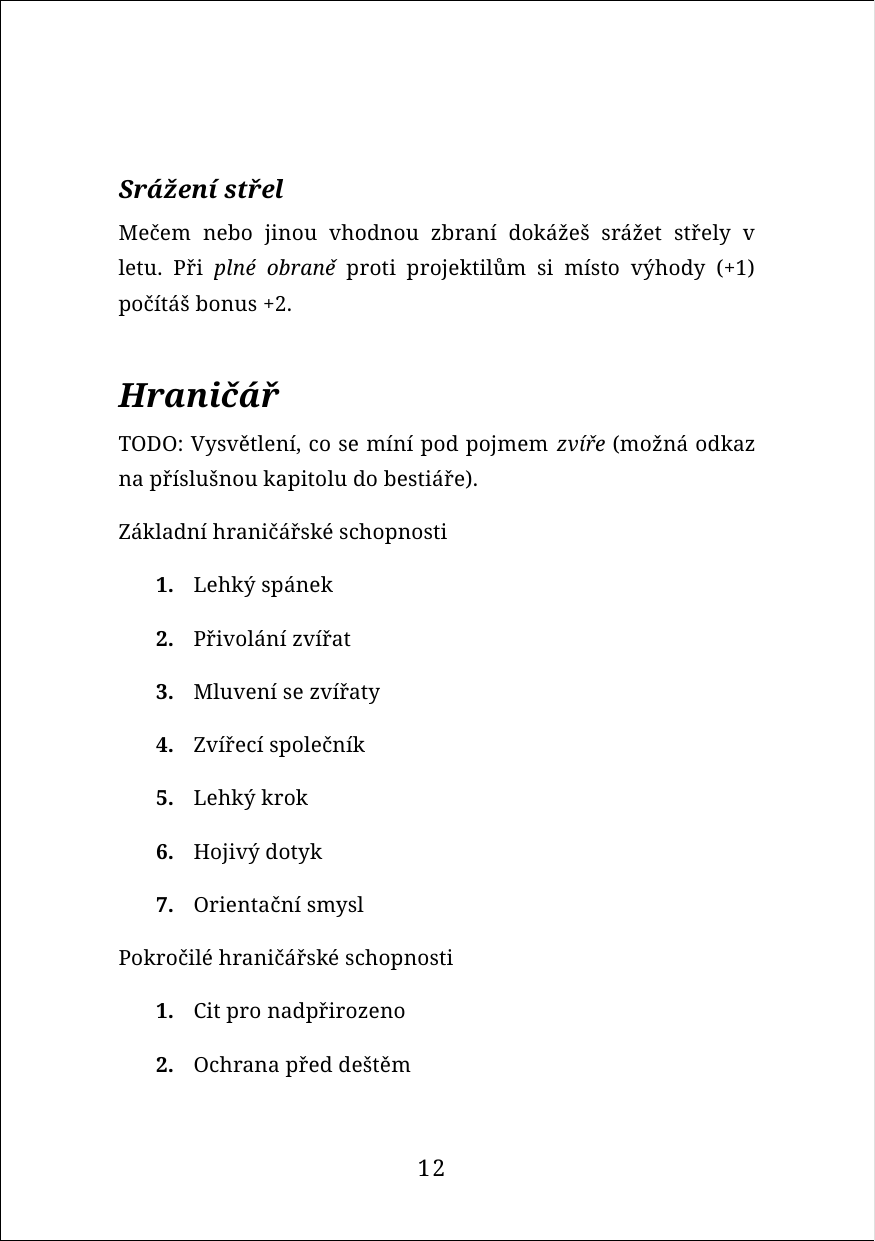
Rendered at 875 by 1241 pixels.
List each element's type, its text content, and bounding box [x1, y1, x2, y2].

text TODO: Vysvětlení, co se míní pod pojmem zvíře (možná odkaz na příslušnou kapitolu do bestiáře). [118, 429, 756, 493]
list Hojivý dotyk [156, 837, 756, 865]
text Základní hraničářské schopnosti [118, 517, 756, 546]
list Mluvení se zvířaty [156, 677, 756, 706]
subtitle Srážení střel [118, 172, 756, 206]
list Ochrana před deštěm [156, 1050, 756, 1078]
list Zvířecí společník [156, 730, 756, 759]
text Mečem nebo jinou vhodnou zbraní dokážeš srážet střely v letu. Při plné obraně proti projektilům si místo výhody (+1) počítáš bonus +2. [118, 218, 756, 317]
subtitle Hraničář [118, 371, 756, 417]
list Orientační smysl [156, 890, 756, 918]
list Lehký krok [156, 783, 756, 812]
list Lehký spánek [156, 571, 756, 599]
list Přivolání zvířat [156, 624, 756, 652]
text Pokročilé hraničářské schopnosti [118, 943, 756, 972]
list Cit pro nadpřirozeno [156, 996, 756, 1025]
